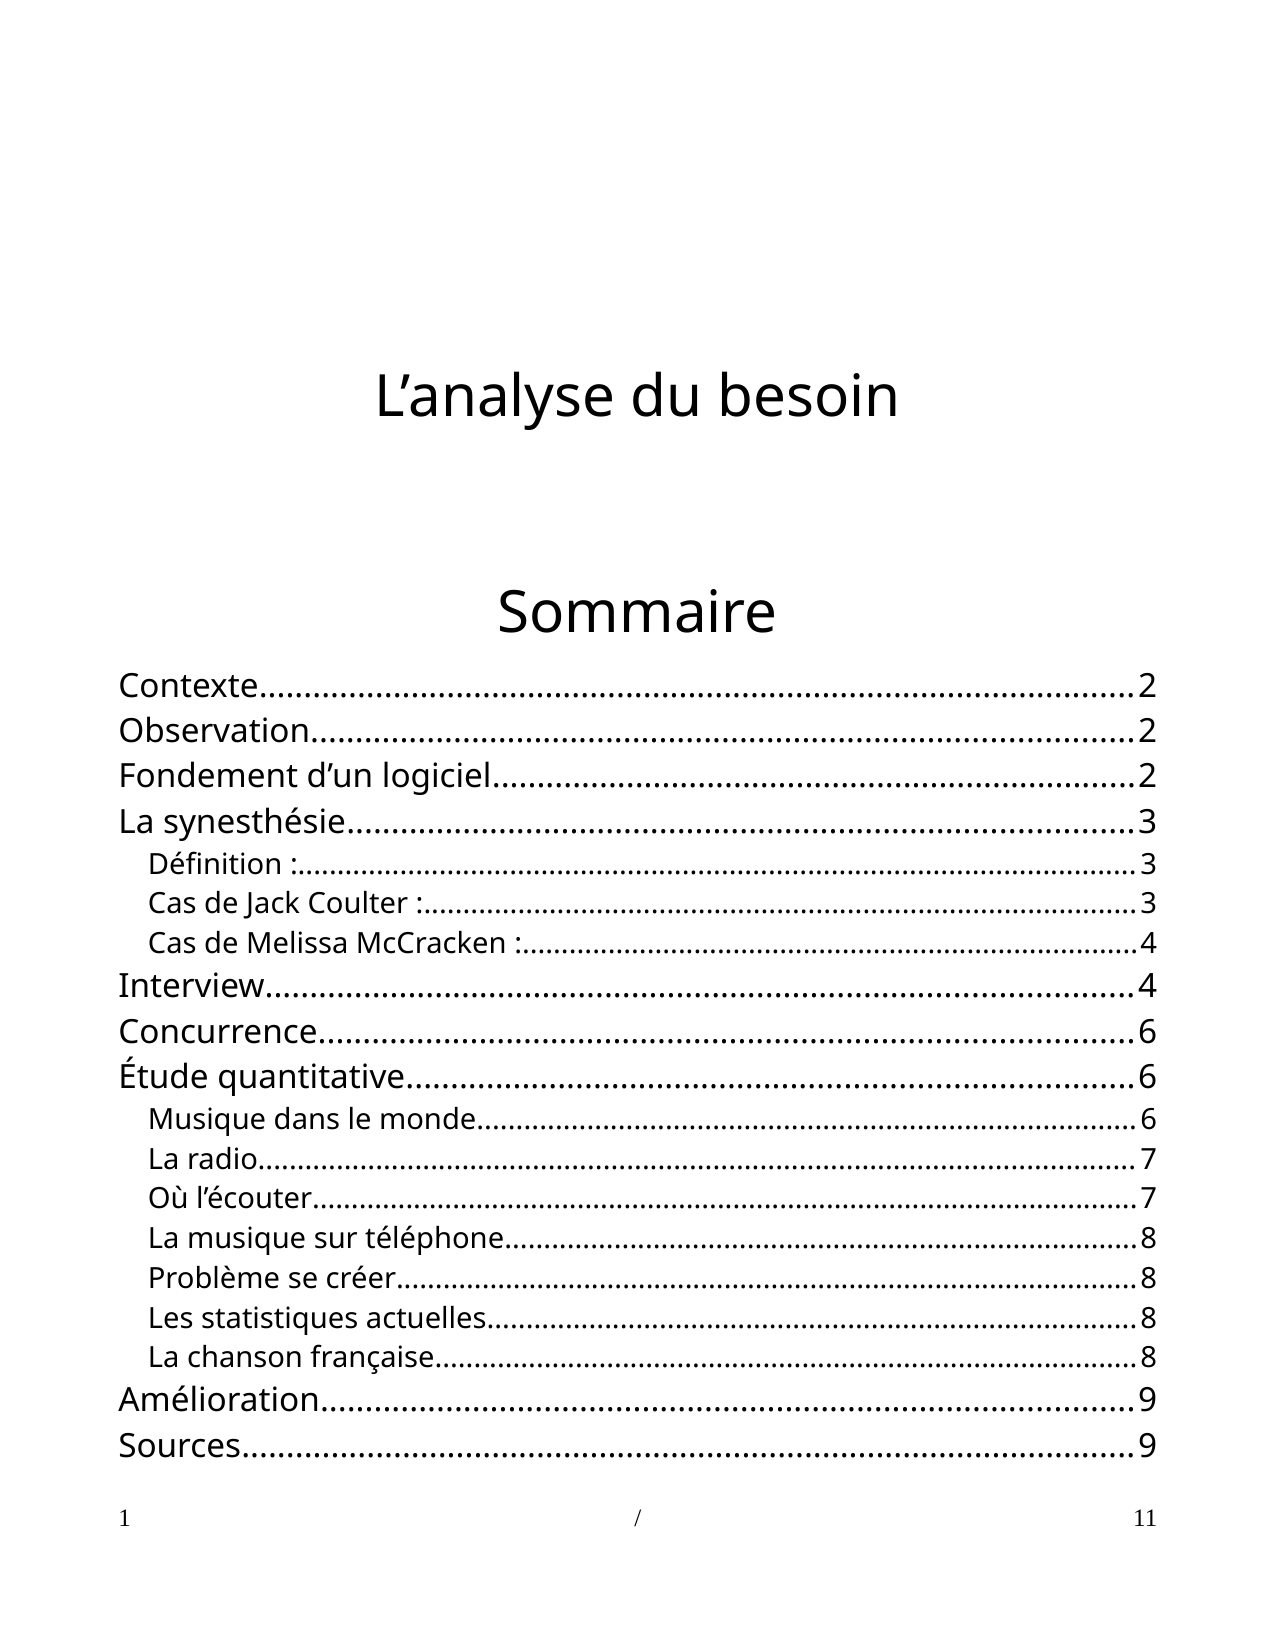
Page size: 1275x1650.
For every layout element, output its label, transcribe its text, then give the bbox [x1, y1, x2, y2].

text Observation 2 [118, 707, 1157, 752]
text Amélioration 9 [118, 1376, 1157, 1422]
text Définition : 3 [148, 843, 1157, 883]
text Les statistiques actuelles 8 [148, 1297, 1157, 1337]
text Problème se créer 8 [148, 1257, 1157, 1297]
text La chanson française 8 [148, 1337, 1157, 1376]
text Concurrence 6 [118, 1008, 1157, 1053]
text Sources 9 [118, 1422, 1157, 1467]
text Cas de Jack Coulter : 3 [148, 883, 1157, 922]
text Musique dans le monde 6 [148, 1098, 1157, 1138]
text Cas de Melissa McCracken : 4 [148, 922, 1157, 962]
text Contexte 2 [118, 661, 1157, 707]
subtitle Sommaire [118, 569, 1157, 649]
text La musique sur téléphone 8 [148, 1217, 1157, 1257]
text Fondement d’un logiciel 2 [118, 752, 1157, 798]
text La synesthésie 3 [118, 798, 1157, 843]
text Étude quantitative 6 [118, 1053, 1157, 1098]
text La radio 7 [148, 1138, 1157, 1178]
text Interview 4 [118, 962, 1157, 1008]
text Où l’écouter 7 [148, 1178, 1157, 1217]
title L’analyse du besoin [118, 354, 1157, 434]
